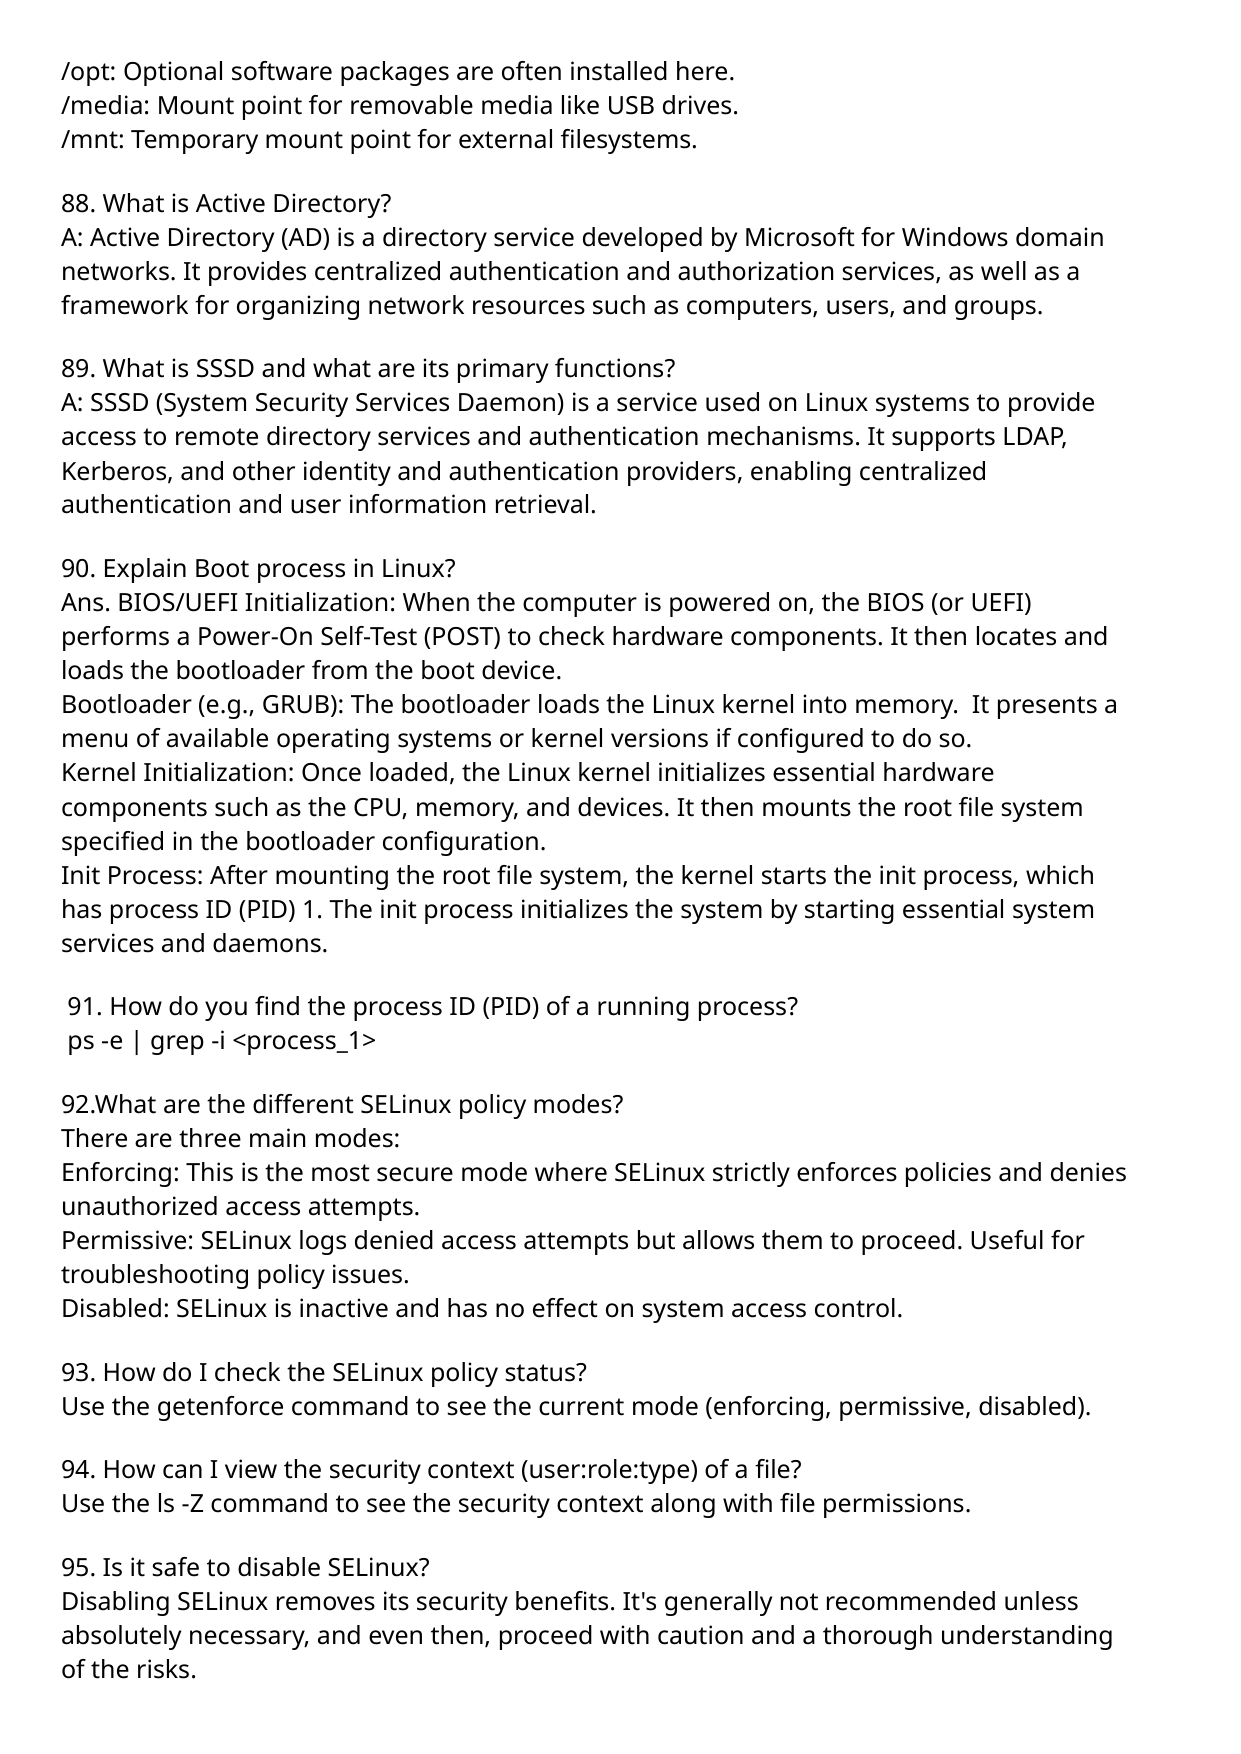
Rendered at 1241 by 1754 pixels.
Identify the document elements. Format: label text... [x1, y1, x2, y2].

text 88. What is Active Directory? A: Active Directory (AD) is a directory service developed by Microsoft for Windows domain networks. It provides centralized authentication and authorization services, as well as a framework for organizing network resources such as computers, users, and groups. [61, 185, 1129, 321]
text /opt: Optional software packages are often installed here. /media: Mount point for removable media like USB drives. /mnt: Temporary mount point for external filesystems. [61, 53, 1129, 156]
text 92.What are the different SELinux policy modes? There are three main modes: Enforcing: This is the most secure mode where SELinux strictly enforces policies and denies unauthorized access attempts. Permissive: SELinux logs denied access attempts but allows them to proceed. Useful for troubleshooting policy issues. Disabled: SELinux is inactive and has no effect on system access control. [61, 1087, 1129, 1325]
text 89. What is SSSD and what are its primary functions? A: SSSD (System Security Services Daemon) is a service used on Linux systems to provide access to remote directory services and authentication mechanisms. It supports LDAP, Kerberos, and other identity and authentication providers, enabling centralized authentication and user information retrieval. [61, 351, 1129, 521]
text 94. How can I view the security context (user:role:type) of a file? Use the ls -Z command to see the security context along with file permissions. [61, 1452, 1129, 1520]
text 91. How do you find the process ID (PID) of a running process? ps -e | grep -i <process_1> [61, 989, 1129, 1057]
text 90. Explain Boot process in Linux? Ans. BIOS/UEFI Initialization: When the computer is powered on, the BIOS (or UEFI) performs a Power-On Self-Test (POST) to check hardware components. It then locates and loads the bootloader from the boot device. Bootloader (e.g., GRUB): The bootloader loads the Linux kernel into memory. It presents a menu of available operating systems or kernel versions if configured to do so. Kernel Initialization: Once loaded, the Linux kernel initializes essential hardware components such as the CPU, memory, and devices. It then mounts the root file system specified in the bootloader configuration. Init Process: After mounting the root file system, the kernel starts the init process, which has process ID (PID) 1. The init process initializes the system by starting essential system services and daemons. [61, 551, 1129, 959]
text 95. Is it safe to disable SELinux? Disabling SELinux removes its security benefits. It's generally not recommended unless absolutely necessary, and even then, proceed with caution and a thorough understanding of the risks. [61, 1550, 1129, 1686]
text 93. How do I check the SELinux policy status? Use the getenforce command to see the current mode (enforcing, permissive, disabled). [61, 1354, 1129, 1423]
